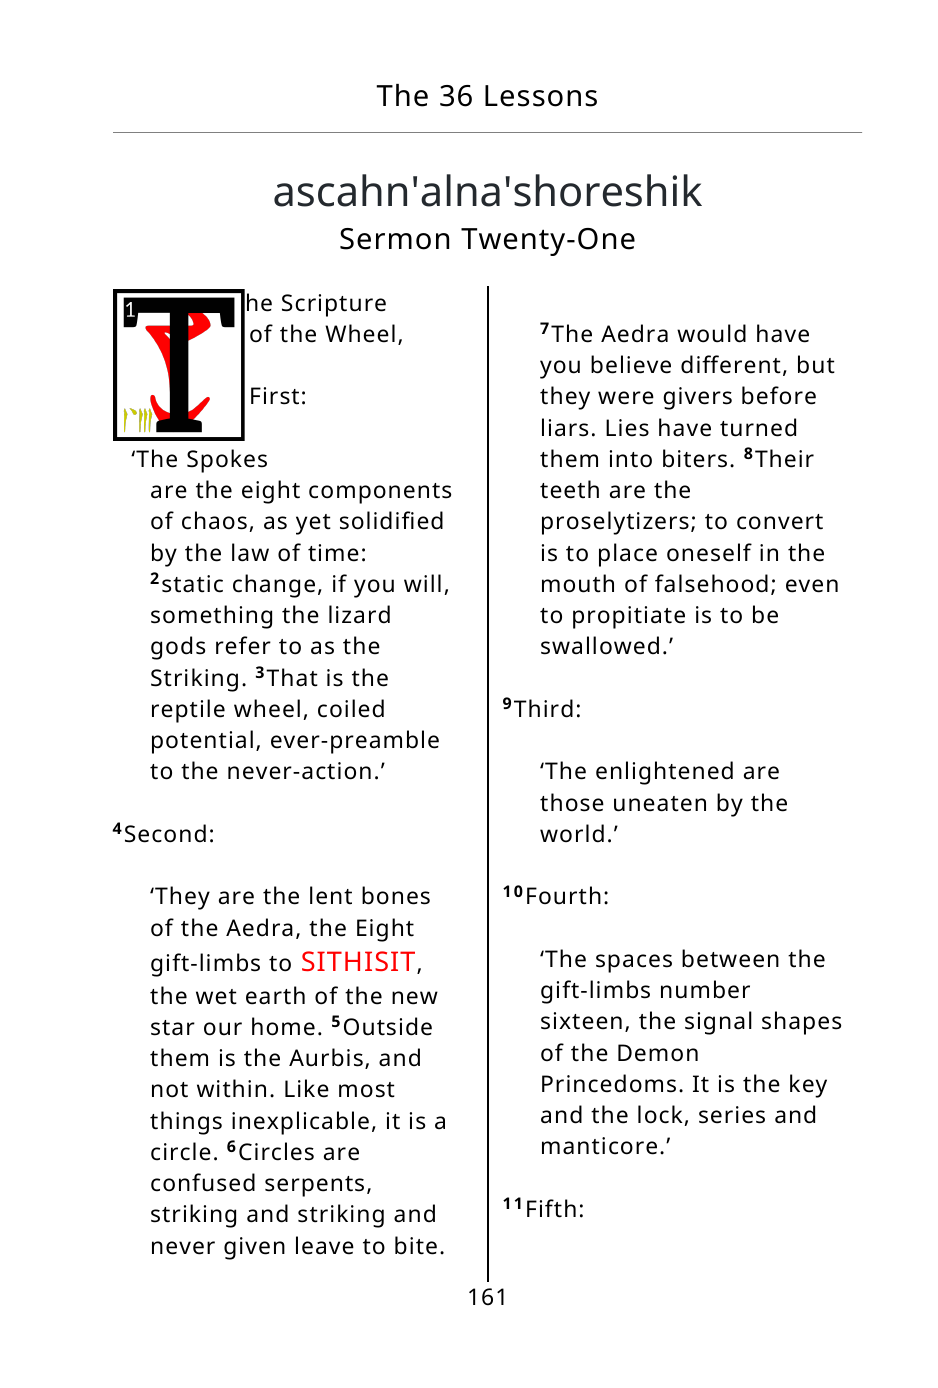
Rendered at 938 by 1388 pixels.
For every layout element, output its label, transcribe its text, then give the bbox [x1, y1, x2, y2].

text First: [245, 380, 472, 412]
text ‘The enlightened are those uneaten by the world.’ [540, 755, 844, 849]
text of the Wheel, [245, 318, 472, 349]
picture [113, 289, 245, 441]
text ‘The Spokes [131, 443, 454, 474]
text are the eight components of chaos, as yet solidified by the law of time: 2static change, if you will, something the lizard gods refer to as the Striking. 3That is the reptile wheel, coiled potential, ever-preamble to the never-action.’ [150, 474, 454, 787]
text 9Third: [502, 693, 862, 724]
text 11Fifth: [502, 1193, 862, 1224]
text ‘The spaces between the gift-limbs number sixteen, the signal shapes of the Demon Princedoms. It is the key and the lock, series and manticore.’ [540, 943, 844, 1162]
subtitle ascahn'alna'shoreshik [112, 162, 862, 218]
text 7The Aedra would have you believe different, but they were givers before liars. Lies have turned them into biters. 8Their teeth are the proselytizers; to convert is to place oneself in the mouth of falsehood; even to propitiate is to be swallowed.’ [540, 318, 844, 662]
text 10Fourth: [502, 880, 862, 912]
text 4Second: [112, 818, 472, 849]
text ‘They are the lent bones of the Aedra, the Eight gift-limbs to SITHISIT, the wet earth of the new star our home. 5Outside them is the Aurbis, and not within. Like most things inexplicable, it is a circle. 6Circles are confused serpents, striking and striking and never given leave to bite. [150, 880, 454, 1261]
text he Scripture [112, 287, 472, 318]
text Sermon Twenty-One [112, 218, 862, 258]
text The 36 Lessons [112, 75, 862, 115]
